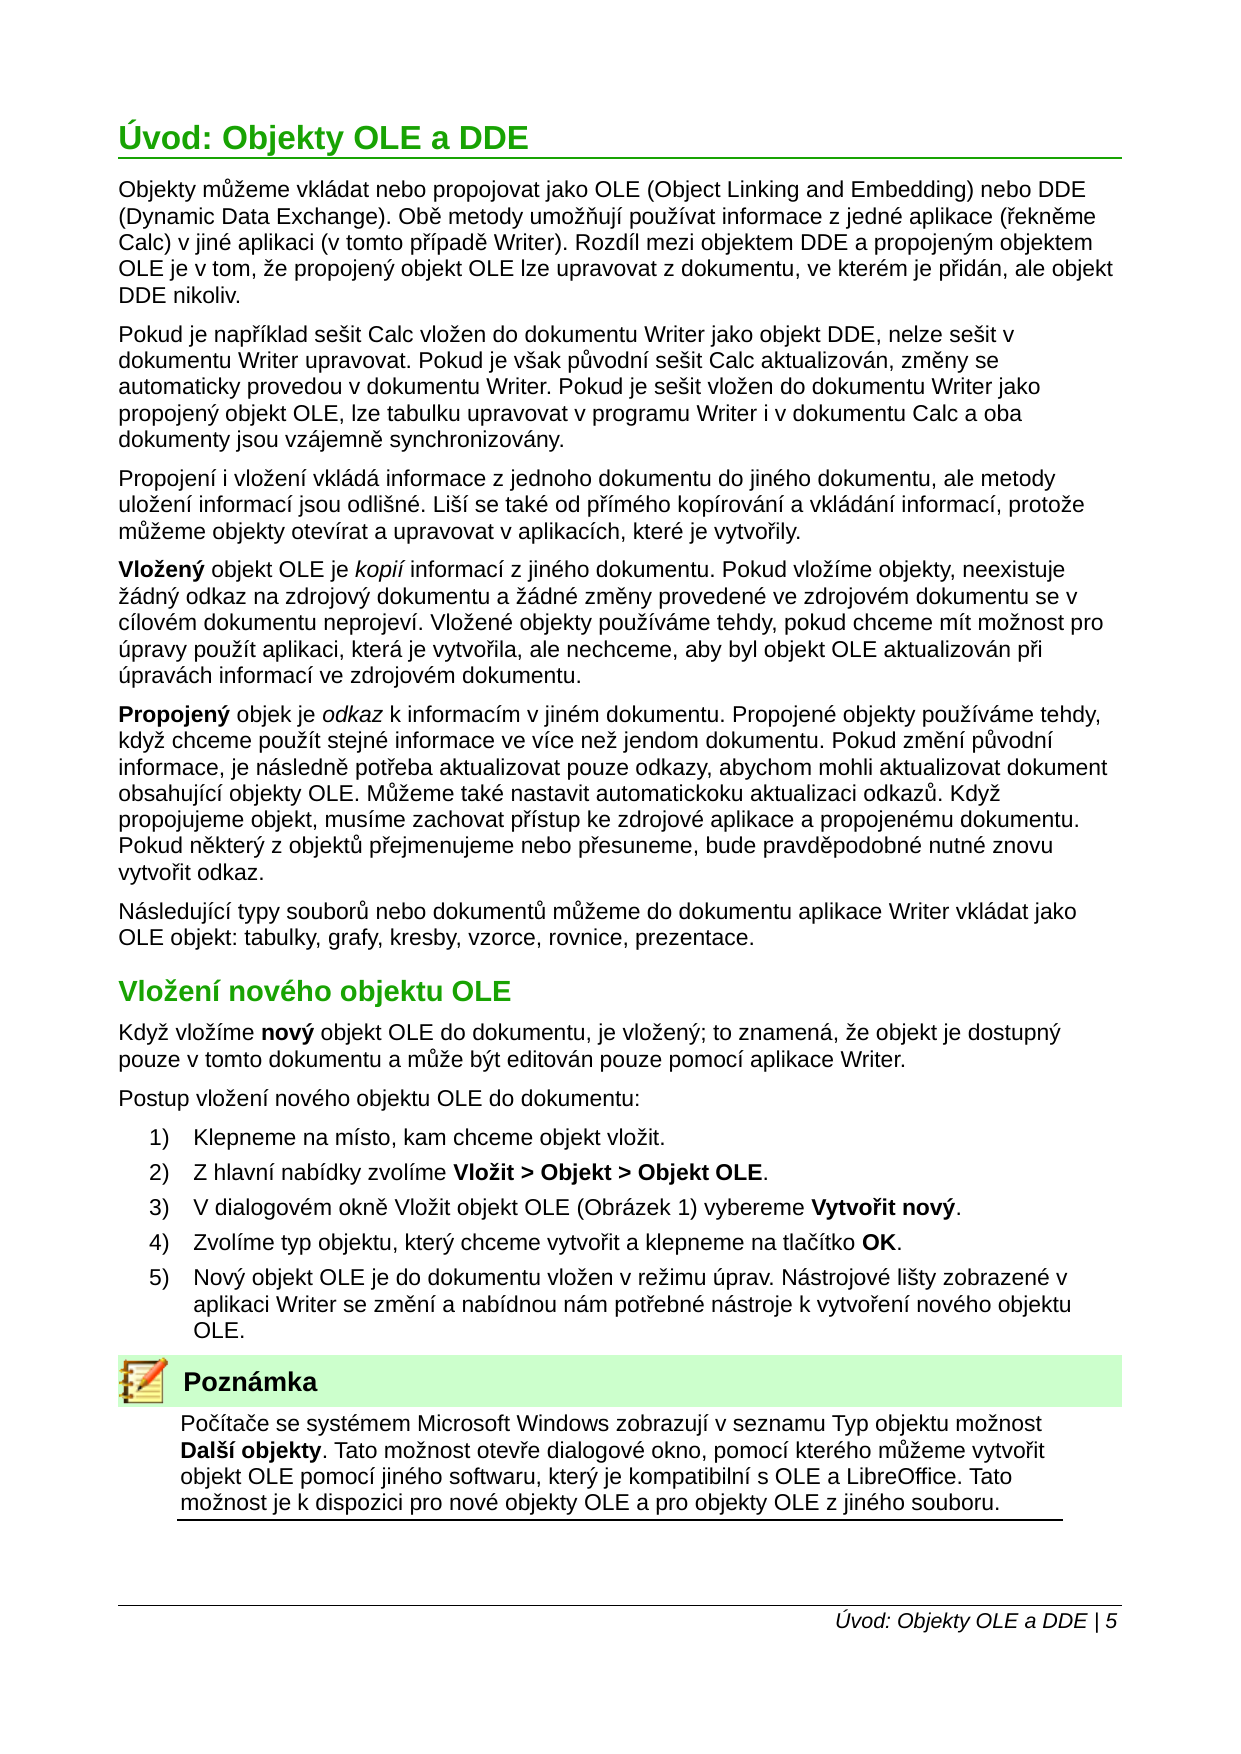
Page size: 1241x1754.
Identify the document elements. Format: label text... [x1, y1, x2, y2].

text Pokud je například sešit Calc vložen do dokumentu Writer jako objekt DDE, nelze sešit v dokumentu Writer upravovat. Pokud je však původní sešit Calc aktualizován, změny se automaticky provedou v dokumentu Writer. Pokud je sešit vložen do dokumentu Writer jako propojený objekt OLE, lze tabulku upravovat v programu Writer i v dokumentu Calc a oba dokumenty jsou vzájemně synchronizovány. [118, 321, 1122, 452]
list Postup vložení nového objektu OLE do dokumentu: [118, 1084, 1122, 1111]
list Vložený objekt OLE je kopií informací z jiného dokumentu. Pokud vložíme objekty, neexistuje žádný odkaz na zdrojový dokumentu a žádné změny provedené ve zdrojovém dokumentu se v cílovém dokumentu neprojeví. Vložené objekty používáme tehdy, pokud chceme mít možnost pro úpravy použít aplikaci, která je vytvořila, ale nechceme, aby byl objekt OLE aktualizován při úpravách informací ve zdrojovém dokumentu. [118, 556, 1122, 688]
picture [119, 1356, 170, 1407]
list Nový objekt OLE je do dokumentu vložen v režimu úprav. Nástrojové lišty zobrazené v aplikaci Writer se změní a nabídnou nám potřebné nástroje k vytvoření nového objektu OLE. [169, 1264, 1122, 1343]
subtitle Vložení nového objektu OLE [118, 974, 1122, 1008]
list V dialogovém okně Vložit objekt OLE (Obrázek 1) vybereme Vytvořit nový. [169, 1194, 1122, 1220]
list Propojení i vložení vkládá informace z jednoho dokumentu do jiného dokumentu, ale metody uložení informací jsou odlišné. Liší se také od přímého kopírování a vkládání informací, protože můžeme objekty otevírat a upravovat v aplikacích, které je vytvořily. [118, 465, 1122, 544]
subtitle Úvod: Objekty OLE a DDE [118, 118, 1122, 157]
list Z hlavní nabídky zvolíme Vložit > Objekt > Objekt OLE. [169, 1159, 1122, 1185]
list Zvolíme typ objektu, který chceme vytvořit a klepneme na tlačítko OK. [169, 1229, 1122, 1255]
list Propojený objek je odkaz k informacím v jiném dokumentu. Propojené objekty používáme tehdy, když chceme použít stejné informace ve více než jendom dokumentu. Pokud změní původní informace, je následně potřeba aktualizovat pouze odkazy, abychom mohli aktualizovat dokument obsahující objekty OLE. Můžeme také nastavit automatickoku aktualizaci odkazů. Když propojujeme objekt, musíme zachovat přístup ke zdrojové aplikace a propojenému dokumentu. Pokud některý z objektů přejmenujeme nebo přesuneme, bude pravděpodobné nutné znovu vytvořit odkaz. [118, 701, 1122, 885]
subtitle Poznámka [118, 1355, 1122, 1407]
text Počítače se systémem Microsoft Windows zobrazují v seznamu Typ objektu možnost Další objekty. Tato možnost otevře dialogové okno, pomocí kterého můžeme vytvořit objekt OLE pomocí jiného softwaru, který je kompatibilní s OLE a LibreOffice. Tato možnost je k dispozici pro nové objekty OLE a pro objekty OLE z jiného souboru. [177, 1407, 1063, 1519]
text Objekty můžeme vkládat nebo propojovat jako OLE (Object Linking and Embedding) nebo DDE (Dynamic Data Exchange). Obě metody umožňují používat informace z jedné aplikace (řekněme Calc) v jiné aplikaci (v tomto případě Writer). Rozdíl mezi objektem DDE a propojeným objektem OLE je v tom, že propojený objekt OLE lze upravovat z dokumentu, ve kterém je přidán, ale objekt DDE nikoliv. [118, 176, 1122, 308]
list Následující typy souborů nebo dokumentů můžeme do dokumentu aplikace Writer vkládat jako OLE objekt: tabulky, grafy, kresby, vzorce, rovnice, prezentace. [118, 898, 1122, 950]
list Klepneme na místo, kam chceme objekt vložit. [169, 1123, 1122, 1150]
text Když vložíme nový objekt OLE do dokumentu, je vložený; to znamená, že objekt je dostupný pouze v tomto dokumentu a může být editován pouze pomocí aplikace Writer. [118, 1019, 1122, 1072]
